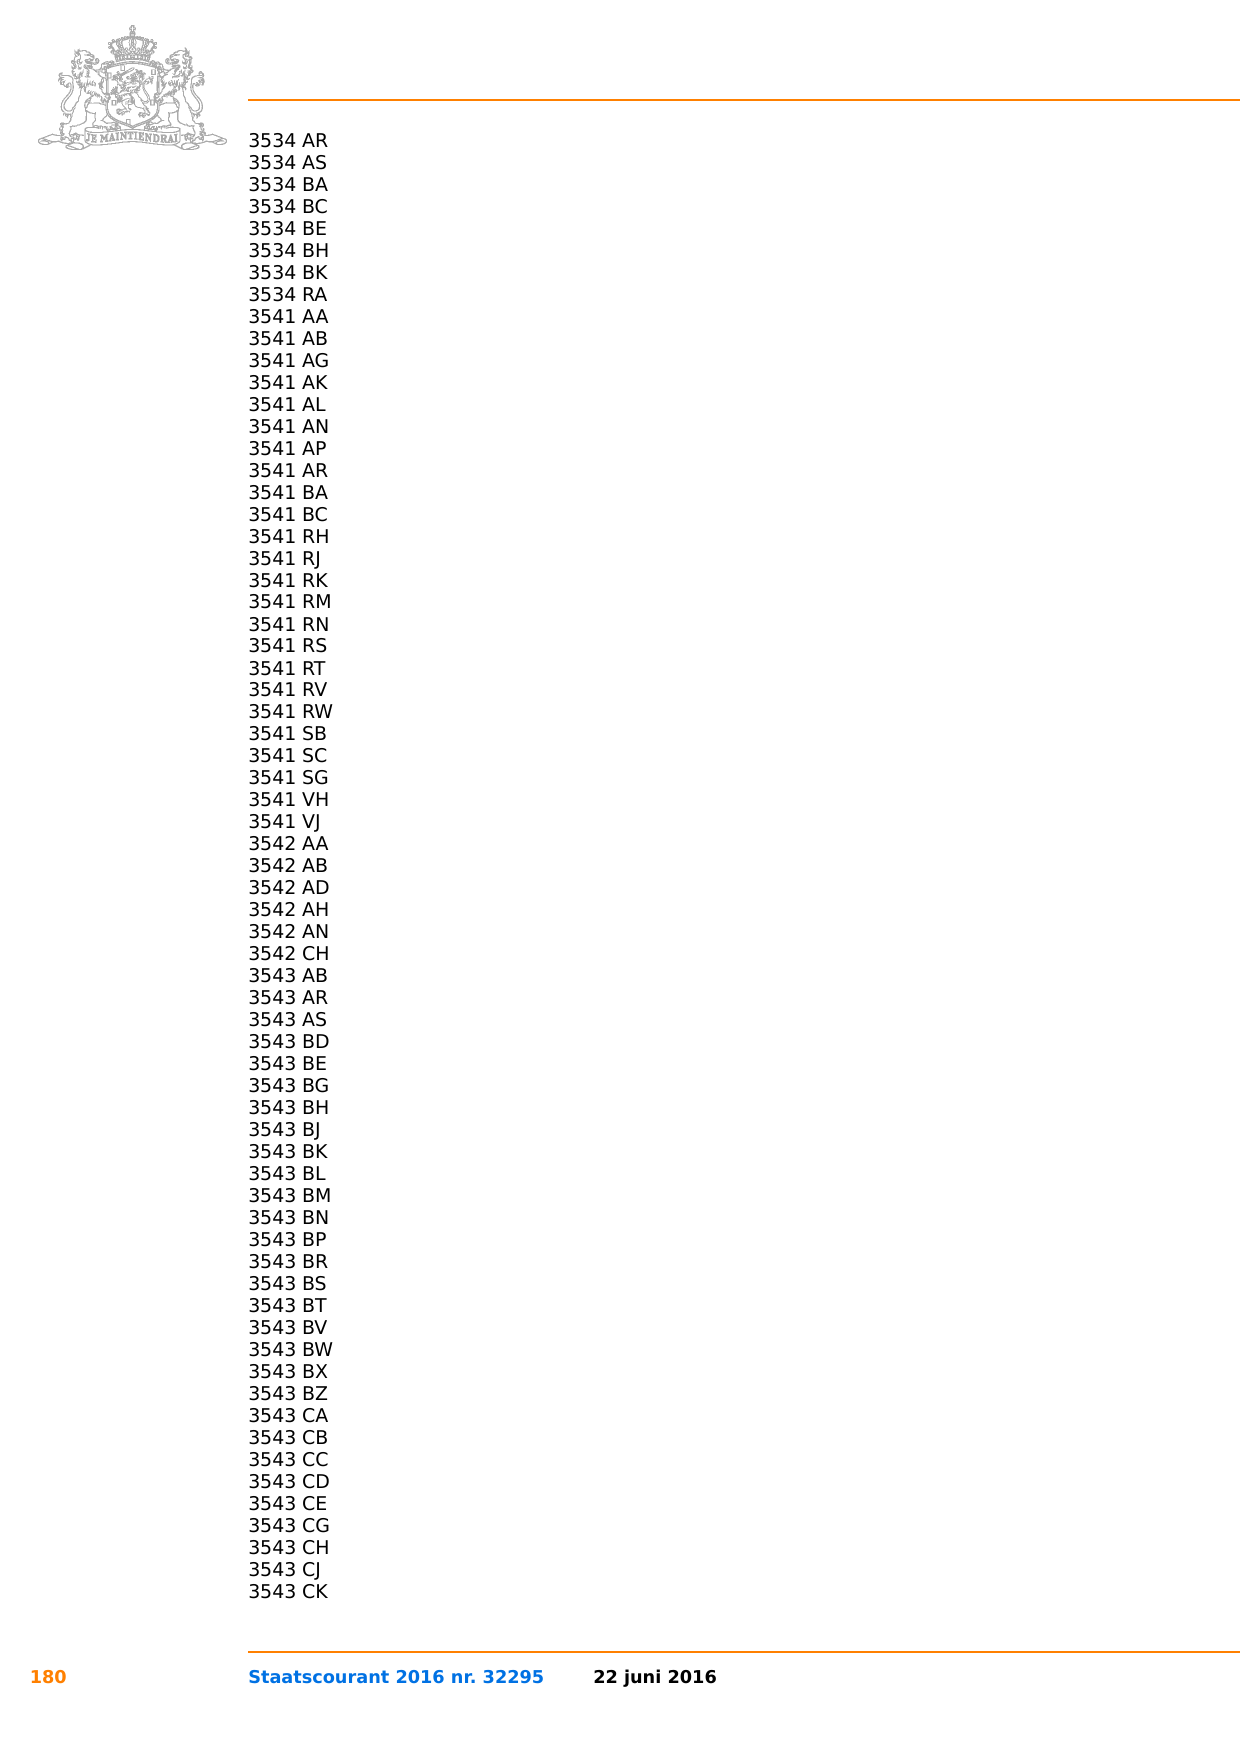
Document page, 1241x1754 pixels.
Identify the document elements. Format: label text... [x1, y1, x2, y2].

text 3541 AK [248, 372, 1163, 394]
text 3541 VH [248, 789, 1163, 811]
text 3543 CC [248, 1449, 1163, 1471]
text 3543 CJ [248, 1558, 1163, 1581]
text 3543 BT [248, 1295, 1163, 1317]
text 3534 BA [248, 174, 1163, 196]
text 3541 AG [248, 350, 1163, 372]
text 3543 CA [248, 1405, 1163, 1427]
text 3541 AP [248, 438, 1163, 459]
text 3534 BH [248, 240, 1163, 262]
text 3541 RW [248, 701, 1163, 723]
text 3542 AN [248, 921, 1163, 943]
text 3541 RT [248, 657, 1163, 679]
text 3543 AB [248, 965, 1163, 987]
text 3534 AR [248, 130, 1163, 152]
text 3543 BS [248, 1273, 1163, 1295]
text 3541 VJ [248, 811, 1163, 833]
text 3543 BZ [248, 1383, 1163, 1405]
text 3541 RK [248, 569, 1163, 591]
text 3541 AN [248, 416, 1163, 438]
text 3543 CH [248, 1537, 1163, 1558]
text 3543 BE [248, 1053, 1163, 1075]
text 3541 RJ [248, 547, 1163, 569]
text 3541 RV [248, 679, 1163, 701]
text 3541 SC [248, 745, 1163, 767]
text 3541 AB [248, 328, 1163, 350]
text 3543 BJ [248, 1119, 1163, 1141]
text 3534 AS [248, 152, 1163, 174]
text 3543 CG [248, 1514, 1163, 1537]
text 3543 BG [248, 1075, 1163, 1097]
text 3534 BE [248, 218, 1163, 240]
text 3543 CD [248, 1471, 1163, 1493]
text 3542 AA [248, 833, 1163, 855]
picture [38, 25, 227, 150]
text 3541 SG [248, 767, 1163, 789]
text 3543 BM [248, 1185, 1163, 1207]
text 3542 AH [248, 899, 1163, 921]
text 3543 CK [248, 1581, 1163, 1602]
text 3543 BN [248, 1207, 1163, 1229]
text 3543 BP [248, 1229, 1163, 1251]
text 3541 RS [248, 635, 1163, 657]
text 3543 BD [248, 1031, 1163, 1053]
text 3541 AL [248, 394, 1163, 416]
text 3542 AD [248, 877, 1163, 899]
text 3534 RA [248, 284, 1163, 306]
text 3541 SB [248, 723, 1163, 745]
text 3541 RN [248, 613, 1163, 635]
text 3541 AR [248, 459, 1163, 482]
text 3543 CE [248, 1493, 1163, 1514]
text 3542 AB [248, 855, 1163, 877]
text 3542 CH [248, 943, 1163, 965]
text 3534 BC [248, 196, 1163, 218]
text 3543 BX [248, 1361, 1163, 1383]
text 3541 RM [248, 591, 1163, 613]
text 3541 AA [248, 306, 1163, 328]
text 3543 BH [248, 1097, 1163, 1119]
text 3534 BK [248, 262, 1163, 284]
text 3543 BR [248, 1251, 1163, 1273]
text 3543 BV [248, 1317, 1163, 1339]
text 3543 CB [248, 1427, 1163, 1449]
text 3541 RH [248, 526, 1163, 547]
text 3543 AS [248, 1009, 1163, 1031]
text 3543 BK [248, 1141, 1163, 1163]
text 3543 AR [248, 987, 1163, 1009]
text 3541 BC [248, 503, 1163, 526]
text 3541 BA [248, 482, 1163, 503]
text 3543 BW [248, 1339, 1163, 1361]
text 3543 BL [248, 1163, 1163, 1185]
